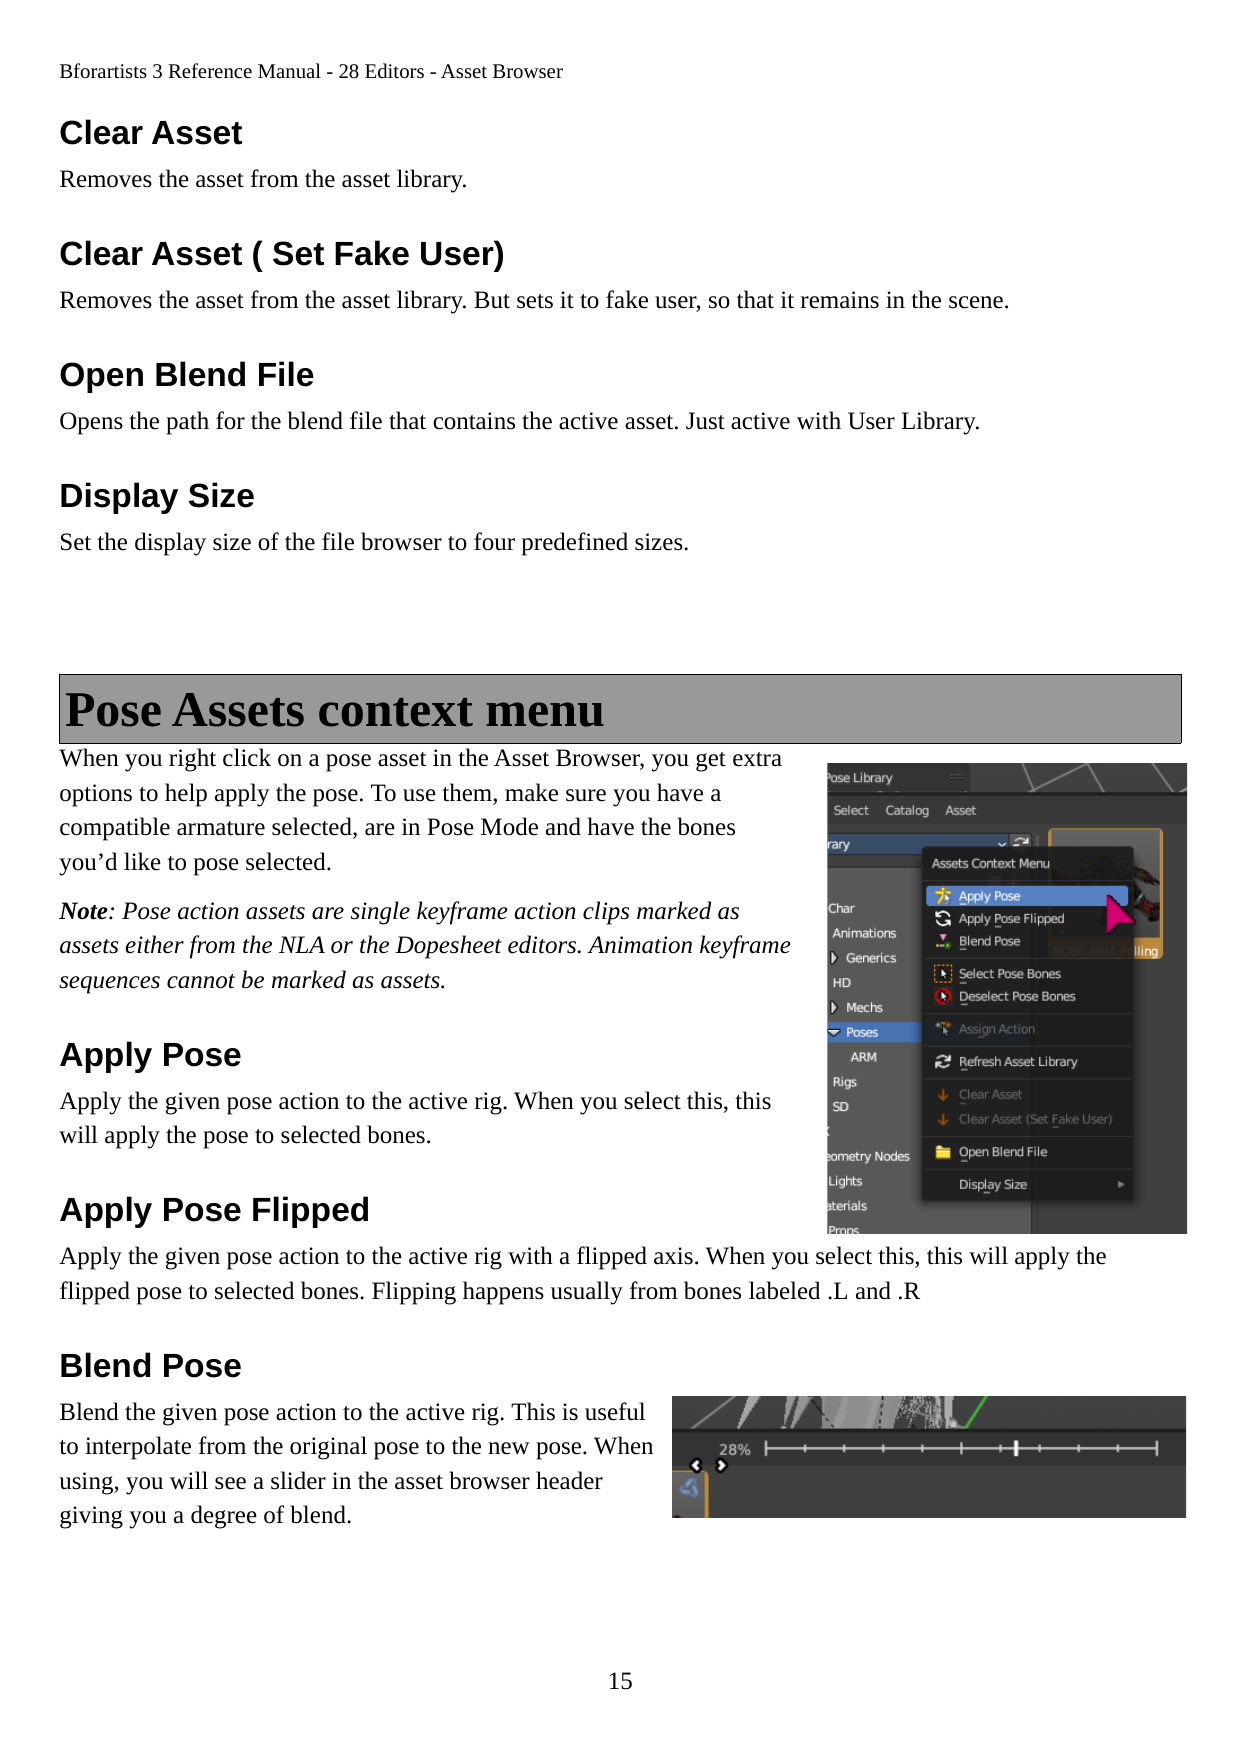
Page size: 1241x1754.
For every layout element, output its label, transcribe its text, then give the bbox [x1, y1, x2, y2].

subtitle Apply Pose [59, 1034, 827, 1073]
text Apply the given pose action to the active rig with a flipped axis. When you select this, this will apply the flipped pose to selected bones. Flipping happens usually from bones labeled .L and .R [59, 1241, 1181, 1304]
text Blend the given pose action to the active rig. This is useful to interpolate from the original pose to the new pose. When using, you will see a slider in the asset browser header giving you a degree of blend. [59, 1397, 1181, 1529]
subtitle Apply Pose Flipped [59, 1190, 827, 1229]
text When you right click on a pose asset in the Asset Browser, you get extra options to help apply the pose. To use them, make sure you have a compatible armature selected, are in Pose Mode and have the bones you’d like to pose selected. [59, 744, 1181, 875]
text Removes the asset from the asset library. [59, 164, 1181, 192]
subtitle Blend Pose [59, 1346, 1181, 1384]
subtitle Open Blend File [59, 355, 1181, 393]
text Note: Pose action assets are single keyframe action clips marked as assets either from the NLA or the Dopesheet editors. Animation keyframe sequences cannot be marked as assets. [59, 896, 827, 993]
text Removes the asset from the asset library. But sets it to fake user, so that it remains in the scene. [59, 285, 1181, 313]
table_header Pose Assets context menu [60, 675, 1181, 743]
text Set the display size of the file browser to four predefined sizes. [59, 527, 1181, 556]
subtitle Clear Asset [59, 113, 1181, 151]
picture [672, 1396, 1187, 1518]
subtitle Display Size [59, 476, 1181, 514]
text Apply the given pose action to the active rig. When you select this, this will apply the pose to selected bones. [59, 1086, 827, 1149]
picture [827, 763, 1188, 1234]
subtitle Clear Asset ( Set Fake User) [59, 234, 1181, 272]
text Opens the path for the blend file that contains the active asset. Just active with User Library. [59, 406, 1181, 434]
